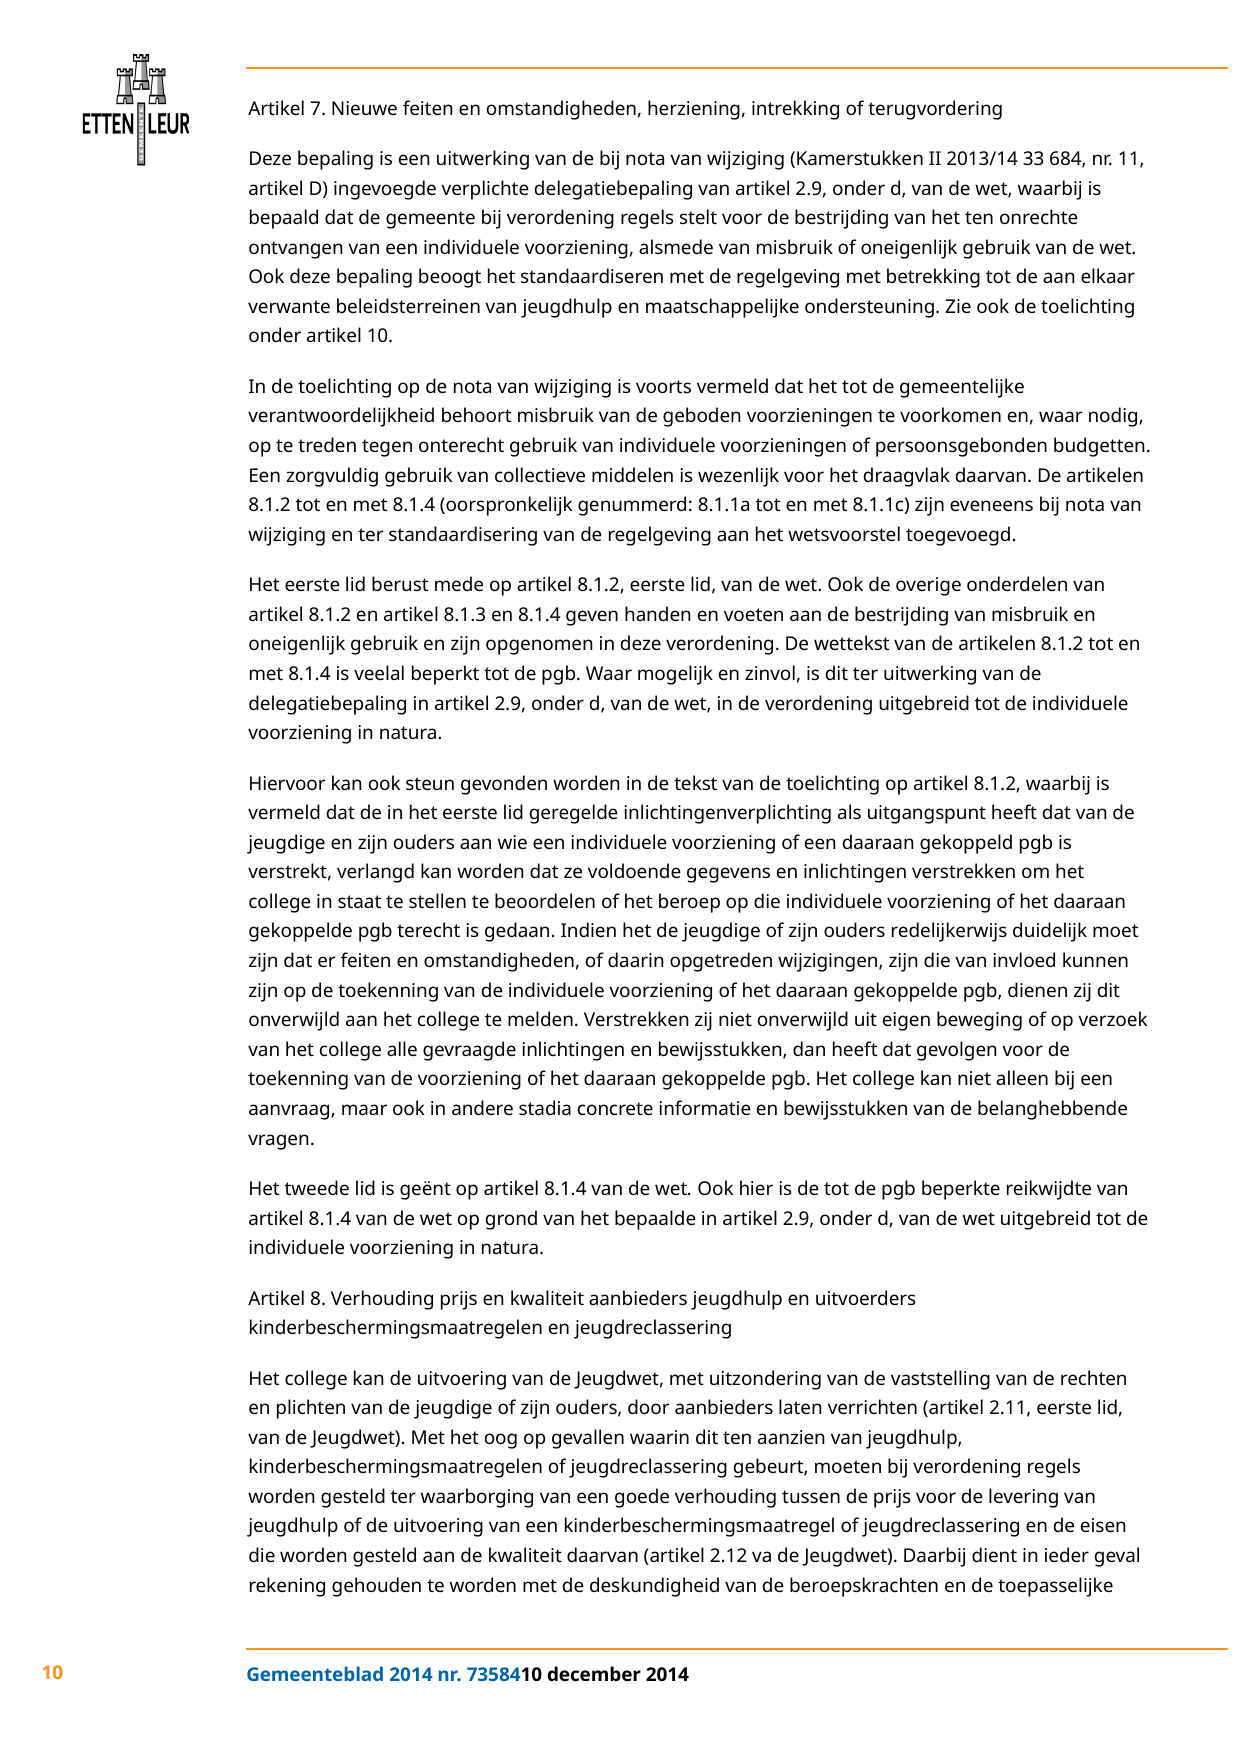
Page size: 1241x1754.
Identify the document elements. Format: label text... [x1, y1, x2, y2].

text Het eerste lid berust mede op artikel 8.1.2, eerste lid, van de wet. Ook de overige onderdelen van artikel 8.1.2 en artikel 8.1.3 en 8.1.4 geven handen en voeten aan de bestrijding van misbruik en oneigenlijk gebruik en zijn opgenomen in deze verordening. De wettekst van de artikelen 8.1.2 tot en met 8.1.4 is veelal beperkt tot de pgb. Waar mogelijk en zinvol, is dit ter uitwerking van de delegatiebepaling in artikel 2.9, onder d, van de wet, in de verordening uitgebreid tot de individuele voorziening in natura. [248, 571, 1152, 745]
picture [41, 47, 231, 172]
text Het tweede lid is geënt op artikel 8.1.4 van de wet. Ook hier is de tot de pgb beperkte reikwijdte van artikel 8.1.4 van de wet op grond van het bepaalde in artikel 2.9, onder d, van de wet uitgebreid tot de individuele voorziening in natura. [248, 1175, 1152, 1260]
text Artikel 7. Nieuwe feiten en omstandigheden, herziening, intrekking of terugvordering [248, 95, 1152, 121]
text In de toelichting op de nota van wijziging is voorts vermeld dat het tot de gemeentelijke verantwoordelijkheid behoort misbruik van de geboden voorzieningen te voorkomen en, waar nodig, op te treden tegen onterecht gebruik van individuele voorzieningen of persoonsgebonden budgetten. Een zorgvuldig gebruik van collectieve middelen is wezenlijk voor het draagvlak daarvan. De artikelen 8.1.2 tot en met 8.1.4 (oorspronkelijk genummerd: 8.1.1a tot en met 8.1.1c) zijn eveneens bij nota van wijziging en ter standaardisering van de regelgeving aan het wetsvoorstel toegevoegd. [248, 373, 1152, 547]
text Deze bepaling is een uitwerking van de bij nota van wijziging (Kamerstukken II 2013/14 33 684, nr. 11, artikel D) ingevoegde verplichte delegatiebepaling van artikel 2.9, onder d, van de wet, waarbij is bepaald dat de gemeente bij verordening regels stelt voor de bestrijding van het ten onrechte ontvangen van een individuele voorziening, alsmede van misbruik of oneigenlijk gebruik van de wet. Ook deze bepaling beoogt het standaardiseren met de regelgeving met betrekking tot de aan elkaar verwante beleidsterreinen van jeugdhulp en maatschappelijke ondersteuning. Zie ook de toelichting onder artikel 10. [248, 145, 1152, 348]
text Artikel 8. Verhouding prijs en kwaliteit aanbieders jeugdhulp en uitvoerders kinderbeschermingsmaatregelen en jeugdreclassering [248, 1285, 1152, 1340]
text Hiervoor kan ook steun gevonden worden in de tekst van de toelichting op artikel 8.1.2, waarbij is vermeld dat de in het eerste lid geregelde inlichtingenverplichting als uitgangspunt heeft dat van de jeugdige en zijn ouders aan wie een individuele voorziening of een daaraan gekoppeld pgb is verstrekt, verlangd kan worden dat ze voldoende gegevens en inlichtingen verstrekken om het college in staat te stellen te beoordelen of het beroep op die individuele voorziening of het daaraan gekoppelde pgb terecht is gedaan. Indien het de jeugdige of zijn ouders redelijkerwijs duidelijk moet zijn dat er feiten en omstandigheden, of daarin opgetreden wijzigingen, zijn die van invloed kunnen zijn op de toekenning van de individuele voorziening of het daaraan gekoppelde pgb, dienen zij dit onverwijld aan het college te melden. Verstrekken zij niet onverwijld uit eigen beweging of op verzoek van het college alle gevraagde inlichtingen en bewijsstukken, dan heeft dat gevolgen voor de toekenning van de voorziening of het daaraan gekoppelde pgb. Het college kan niet alleen bij een aanvraag, maar ook in andere stadia concrete informatie en bewijsstukken van de belanghebbende vragen. [248, 770, 1152, 1151]
text Het college kan de uitvoering van de Jeugdwet, met uitzondering van de vaststelling van de rechten en plichten van de jeugdige of zijn ouders, door aanbieders laten verrichten (artikel 2.11, eerste lid, van de Jeugdwet). Met het oog op gevallen waarin dit ten aanzien van jeugdhulp, kinderbeschermingsmaatregelen of jeugdreclassering gebeurt, moeten bij verordening regels worden gesteld ter waarborging van een goede verhouding tussen de prijs voor de levering van jeugdhulp of de uitvoering van een kinderbeschermingsmaatregel of jeugdreclassering en de eisen die worden gesteld aan de kwaliteit daarvan (artikel 2.12 va de Jeugdwet). Daarbij dient in ieder geval rekening gehouden te worden met de deskundigheid van de beroepskrachten en de toepasselijke [248, 1365, 1152, 1598]
